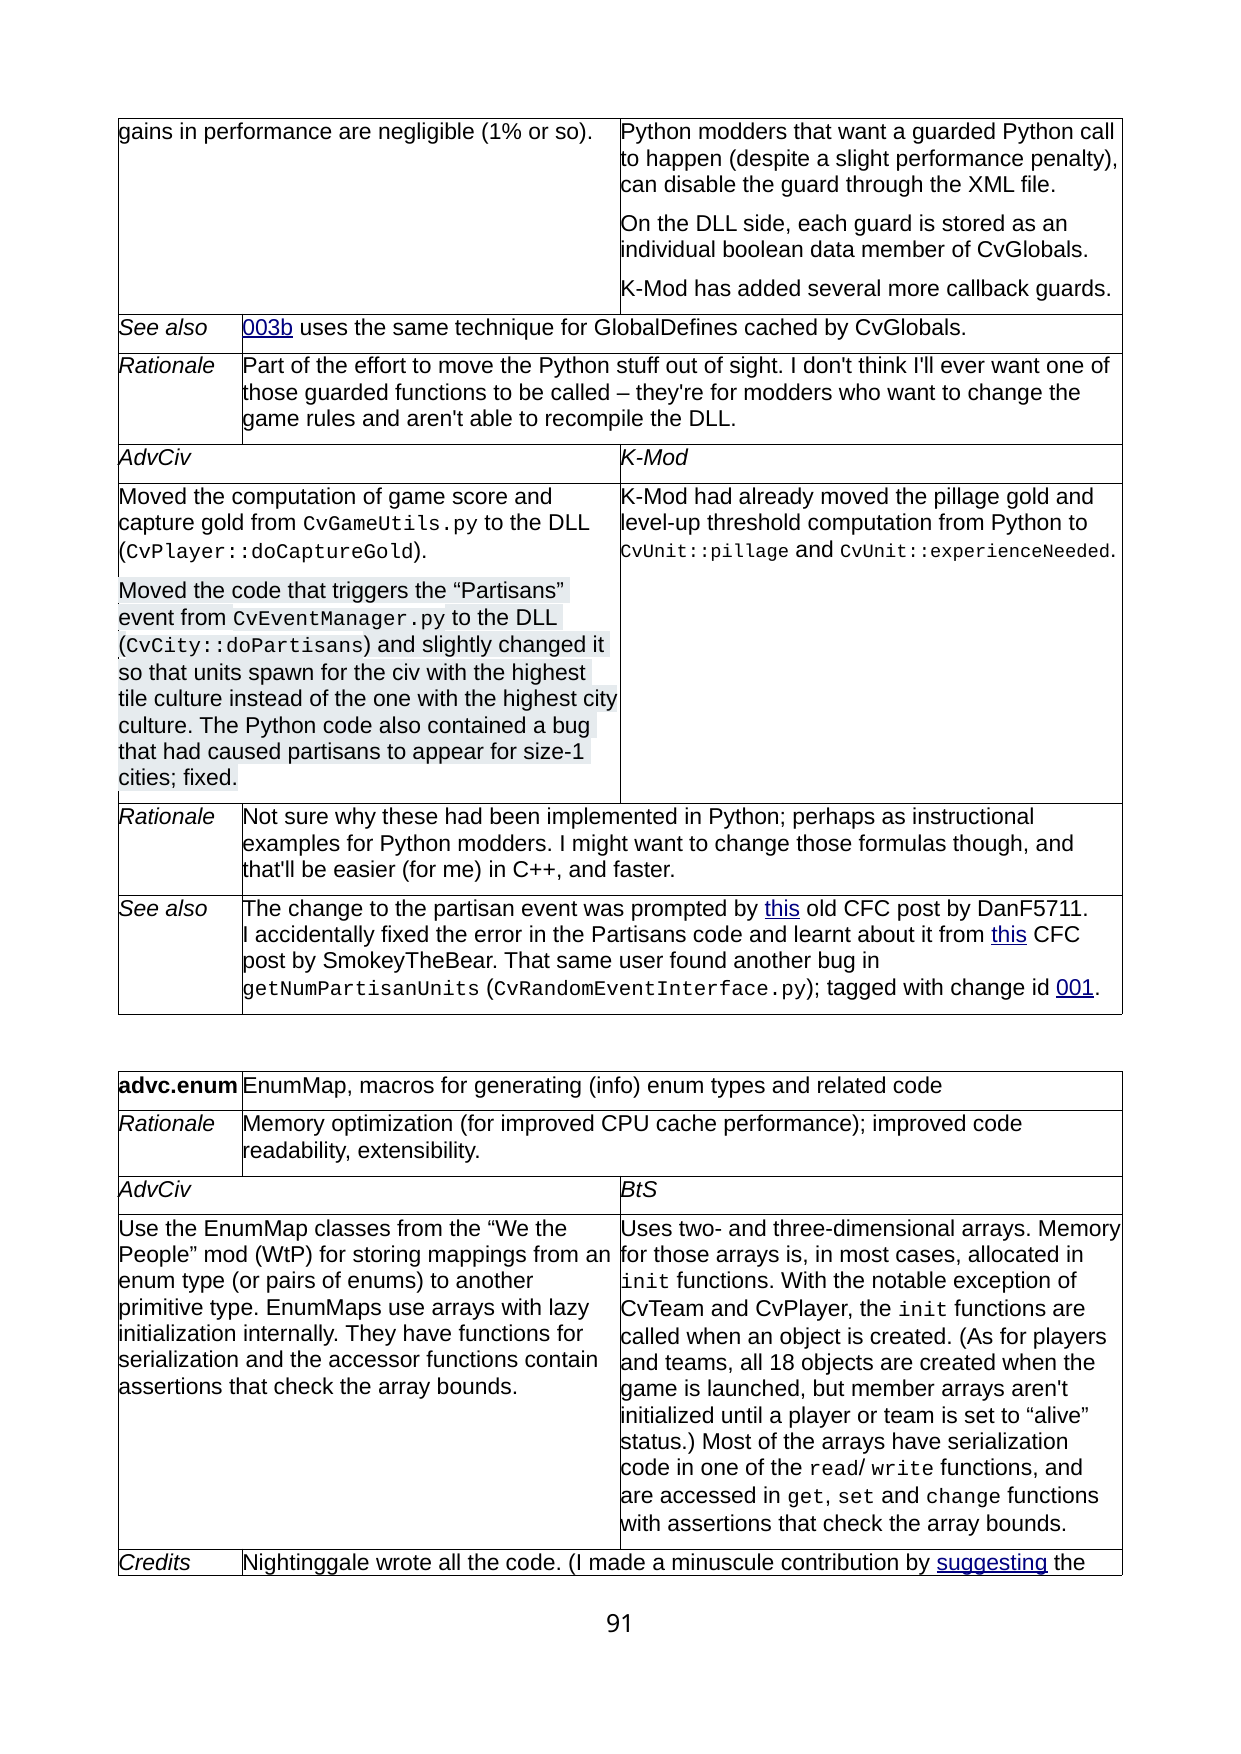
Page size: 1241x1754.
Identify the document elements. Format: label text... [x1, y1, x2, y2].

table_header advc.enum [119, 1072, 242, 1110]
table_cell See also [119, 315, 242, 352]
table_cell Use the EnumMap classes from the “We the People” mod (WtP) for storing mappings from an enum type (or pairs of enums) to another primitive type. EnumMaps use arrays with lazy initialization internally. They have functions for serialization and the accessor functions contain assertions that check the array bounds. [119, 1215, 620, 1548]
table_header EnumMap, macros for generating (info) enum types and related code [243, 1072, 1122, 1110]
table_cell Memory optimization (for improved CPU cache performance); improved code readability, extensibility. [243, 1111, 1122, 1176]
table_cell K-Mod [621, 445, 1122, 483]
table_cell AdvCiv [119, 1177, 620, 1214]
table_cell 003b uses the same technique for GlobalDefines cached by CvGlobals. [243, 315, 1122, 352]
table_cell Python modders that want a guarded Python call to happen (despite a slight performance penalty), can disable the guard through the XML file. On the DLL side, each guard is stored as an individual boolean data member of CvGlobals. K-Mod has added several more callback guards. [621, 119, 1122, 313]
table_cell See also [119, 896, 242, 1014]
table_cell Moved the computation of game score and capture gold from CvGameUtils.py to the DLL (CvPlayer::doCaptureGold). Moved the code that triggers the “Partisans” event from CvEventManager.py to the DLL (CvCity::doPartisans) and slightly changed it so that units spawn for the civ with the highest tile culture instead of the one with the highest city culture. The Python code also contained a bug that had caused partisans to appear for size-1 cities; fixed. [119, 484, 620, 803]
table_cell Nightinggale wrote all the code. (I made a minuscule contribution by suggesting the [243, 1550, 1122, 1575]
table_cell Rationale [119, 354, 242, 444]
table_cell Credits [119, 1550, 242, 1575]
table_cell K-Mod had already moved the pillage gold and level-up threshold computation from Python to CvUnit::pillage and CvUnit::experienceNeeded. [621, 484, 1122, 803]
table_cell Not sure why these had been implemented in Python; perhaps as instructional examples for Python modders. I might want to change those formulas though, and that'll be easier (for me) in C++, and faster. [243, 804, 1122, 894]
table_cell Rationale [119, 804, 242, 894]
table_cell gains in performance are negligible (1% or so). [119, 119, 620, 313]
table_cell Part of the effort to move the Python stuff out of sight. I don't think I'll ever want one of those guarded functions to be called – they're for modders who want to change the game rules and aren't able to recompile the DLL. [243, 354, 1122, 444]
table_cell Rationale [119, 1111, 242, 1176]
table_cell BtS [621, 1177, 1122, 1214]
table_cell The change to the partisan event was prompted by this old CFC post by DanF5711. I accidentally fixed the error in the Partisans code and learnt about it from this CFC post by SmokeyTheBear. That same user found another bug in getNumPartisanUnits (CvRandomEventInterface.py); tagged with change id 001. [243, 896, 1122, 1014]
table_cell Uses two- and three-dimensional arrays. Memory for those arrays is, in most cases, allocated in init functions. With the notable exception of CvTeam and CvPlayer, the init functions are called when an object is created. (As for players and teams, all 18 objects are created when the game is launched, but member arrays aren't initialized until a player or team is set to “alive” status.) Most of the arrays have serialization code in one of the read/ write functions, and are accessed in get, set and change functions with assertions that check the array bounds. [621, 1215, 1122, 1548]
table_cell AdvCiv [119, 445, 620, 483]
